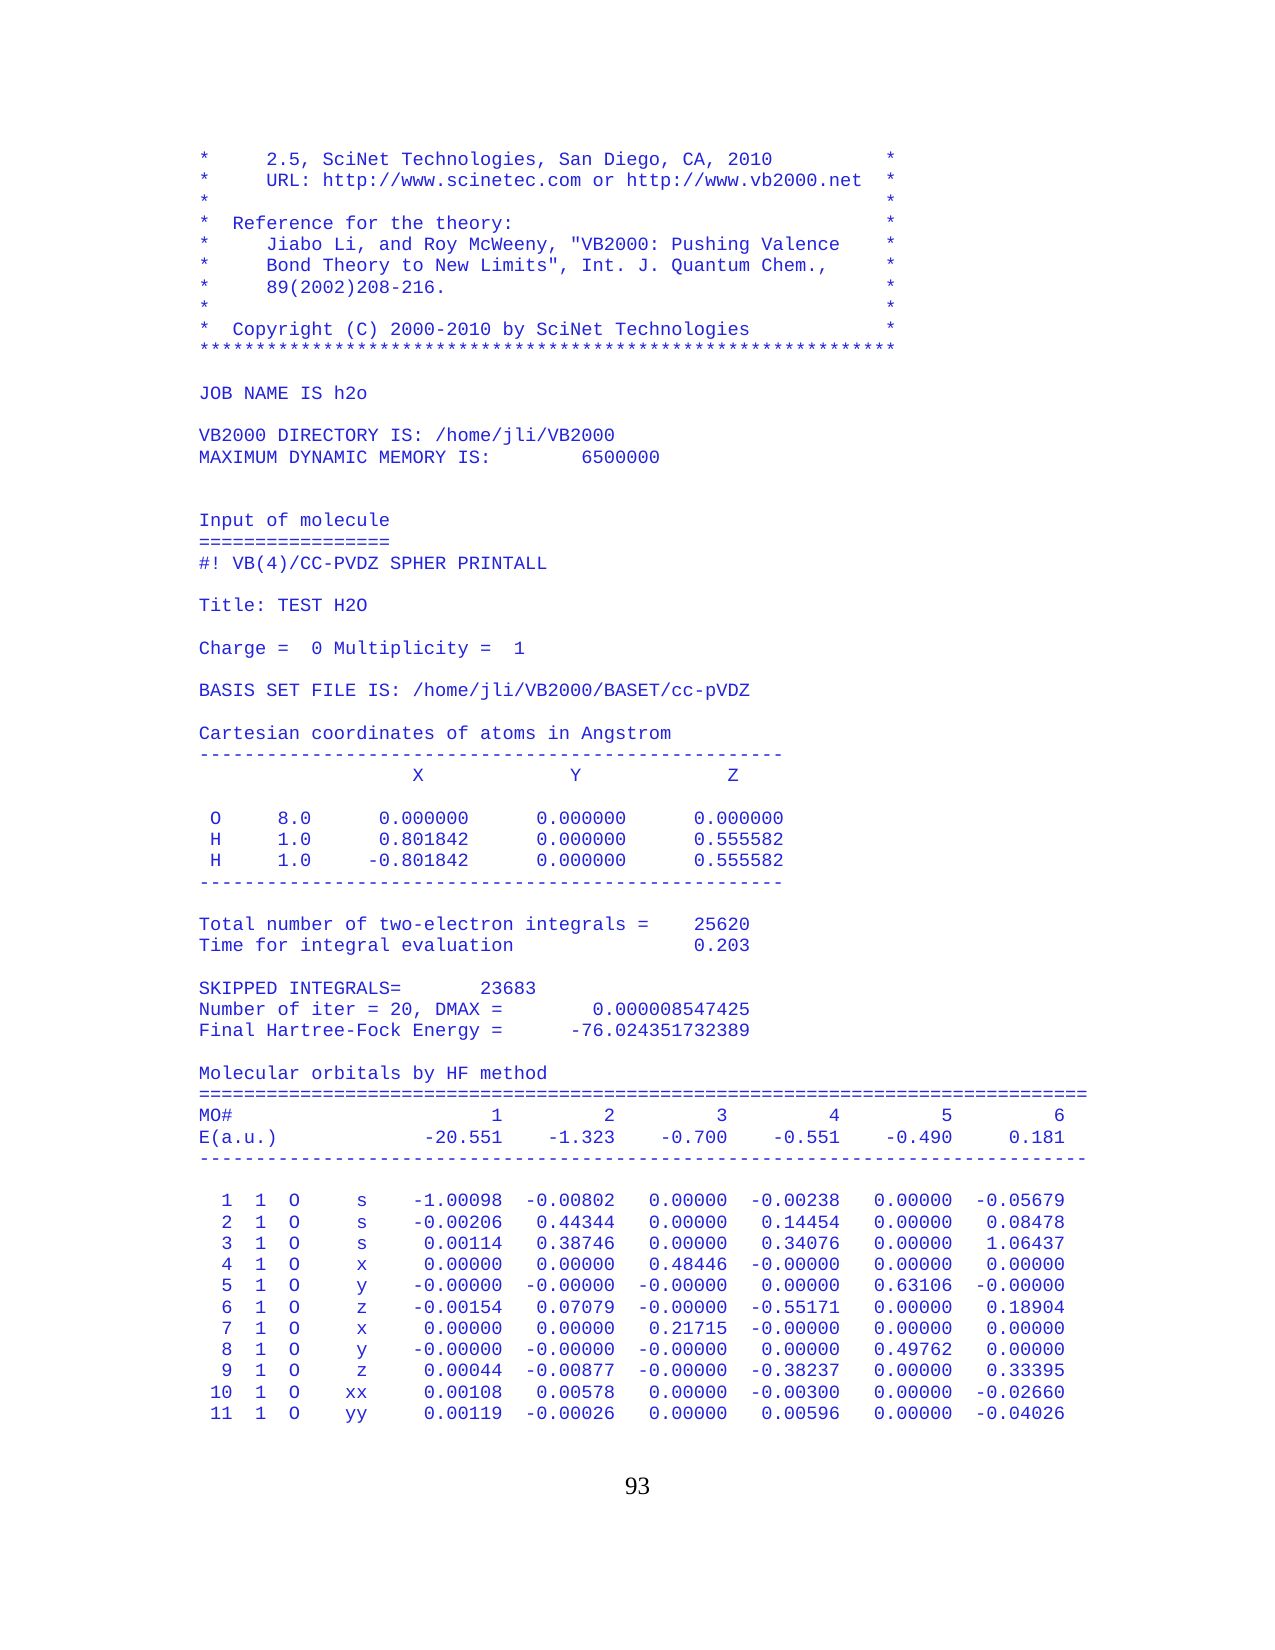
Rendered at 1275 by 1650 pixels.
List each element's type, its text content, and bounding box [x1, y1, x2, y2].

text Final Hartree-Fock Energy = -76.024351732389 [187, 1021, 1087, 1042]
text 1 1 O s -1.00098 -0.00802 0.00000 -0.00238 0.00000 -0.05679 [187, 1191, 1087, 1212]
text 6 1 O z -0.00154 0.07079 -0.00000 -0.55171 0.00000 0.18904 [187, 1297, 1087, 1319]
text Molecular orbitals by HF method [187, 1064, 1087, 1085]
text BASIS SET FILE IS: /home/jli/VB2000/BASET/cc-pVDZ [187, 681, 1087, 702]
text 2 1 O s -0.00206 0.44344 0.00000 0.14454 0.00000 0.08478 [187, 1212, 1087, 1234]
text 5 1 O y -0.00000 -0.00000 -0.00000 0.00000 0.63106 -0.00000 [187, 1276, 1087, 1297]
text VB2000 DIRECTORY IS: /home/jli/VB2000 [187, 426, 1087, 447]
text Cartesian coordinates of atoms in Angstrom [187, 724, 1087, 745]
text Number of iter = 20, DMAX = 0.000008547425 [187, 1000, 1087, 1021]
text 10 1 O xx 0.00108 0.00578 0.00000 -0.00300 0.00000 -0.02660 [187, 1382, 1087, 1404]
text ---------------------------------------------------- [187, 745, 1087, 766]
text MO# 1 2 3 4 5 6 [187, 1106, 1087, 1127]
text * * [187, 192, 1087, 214]
text Charge = 0 Multiplicity = 1 [187, 639, 1087, 660]
text 7 1 O x 0.00000 0.00000 0.21715 -0.00000 0.00000 0.00000 [187, 1319, 1087, 1340]
text O 8.0 0.000000 0.000000 0.000000 [187, 809, 1087, 830]
text #! VB(4)/CC-PVDZ SPHER PRINTALL [187, 554, 1087, 575]
text Title: TEST H2O [187, 596, 1087, 617]
text * Reference for the theory: * [187, 214, 1087, 235]
text Input of molecule [187, 511, 1087, 532]
text Time for integral evaluation 0.203 [187, 936, 1087, 957]
text ================= [187, 532, 1087, 554]
text * Copyright (C) 2000-2010 by SciNet Technologies * [187, 320, 1087, 341]
text * 2.5, SciNet Technologies, San Diego, CA, 2010 * [187, 150, 1087, 171]
text ---------------------------------------------------- [187, 872, 1087, 894]
text ************************************************************** [187, 341, 1087, 362]
text 11 1 O yy 0.00119 -0.00026 0.00000 0.00596 0.00000 -0.04026 [187, 1404, 1087, 1425]
text SKIPPED INTEGRALS= 23683 [187, 979, 1087, 1000]
text JOB NAME IS h2o [187, 384, 1087, 405]
text * * [187, 299, 1087, 320]
text H 1.0 0.801842 0.000000 0.555582 [187, 830, 1087, 851]
text * URL: http://www.scinetec.com or http://www.vb2000.net * [187, 171, 1087, 192]
text * Jiabo Li, and Roy McWeeny, "VB2000: Pushing Valence * [187, 235, 1087, 256]
text ------------------------------------------------------------------------------- [187, 1149, 1087, 1170]
text 3 1 O s 0.00114 0.38746 0.00000 0.34076 0.00000 1.06437 [187, 1234, 1087, 1255]
text MAXIMUM DYNAMIC MEMORY IS: 6500000 [187, 447, 1087, 469]
text H 1.0 -0.801842 0.000000 0.555582 [187, 851, 1087, 872]
text 4 1 O x 0.00000 0.00000 0.48446 -0.00000 0.00000 0.00000 [187, 1255, 1087, 1276]
text 9 1 O z 0.00044 -0.00877 -0.00000 -0.38237 0.00000 0.33395 [187, 1361, 1087, 1382]
text * 89(2002)208-216. * [187, 277, 1087, 299]
text Total number of two-electron integrals = 25620 [187, 915, 1087, 936]
text =============================================================================== [187, 1085, 1087, 1106]
text X Y Z [187, 766, 1087, 787]
text 8 1 O y -0.00000 -0.00000 -0.00000 0.00000 0.49762 0.00000 [187, 1340, 1087, 1361]
text E(a.u.) -20.551 -1.323 -0.700 -0.551 -0.490 0.181 [187, 1127, 1087, 1149]
text * Bond Theory to New Limits", Int. J. Quantum Chem., * [187, 256, 1087, 277]
